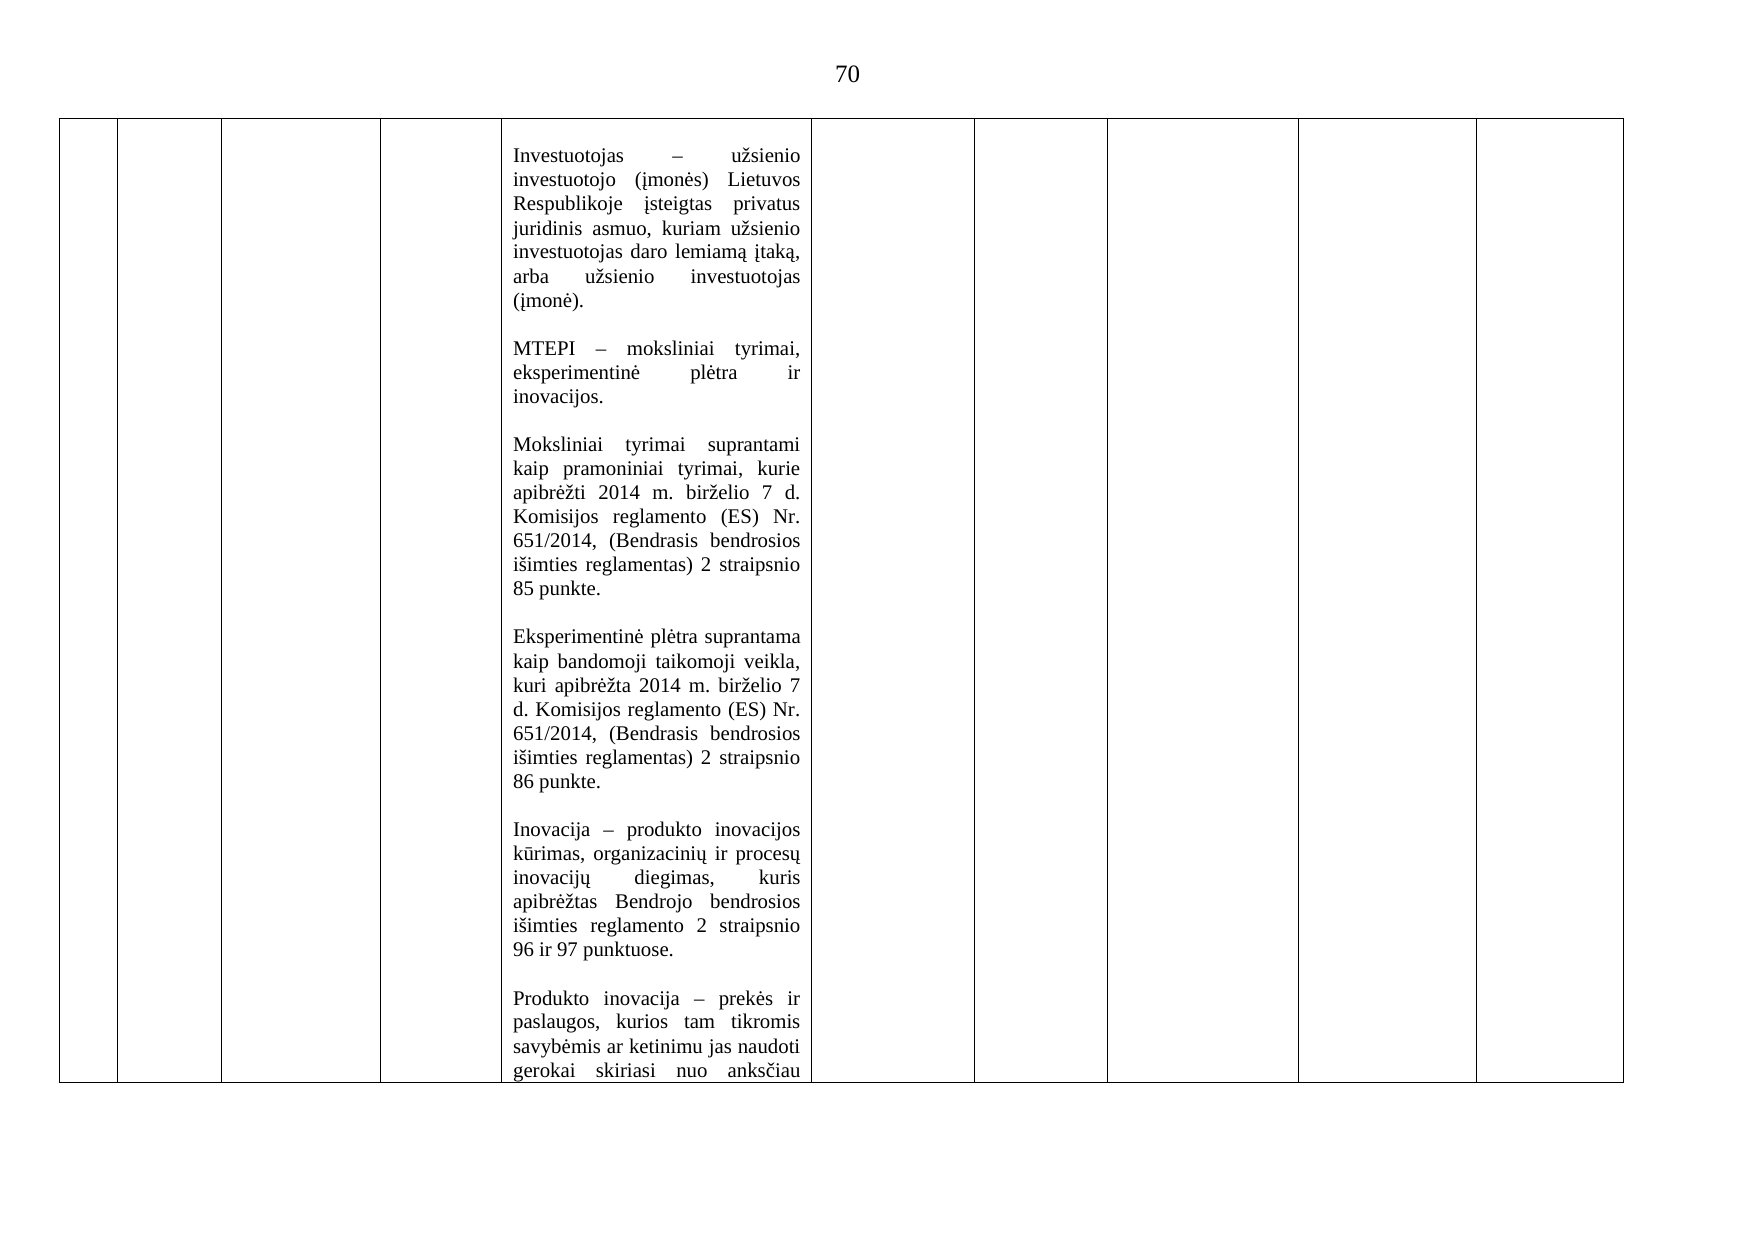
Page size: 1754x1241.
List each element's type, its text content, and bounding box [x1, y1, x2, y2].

table_cell [381, 119, 501, 1082]
table_cell [1477, 119, 1623, 1082]
table_cell [222, 119, 380, 1082]
table_cell [60, 119, 117, 1082]
table_cell [975, 119, 1107, 1082]
table_cell [1299, 119, 1476, 1082]
table_cell Investuotojas – užsienio investuotojo (įmonės) Lietuvos Respublikoje įsteigtas privatus juridinis asmuo, kuriam užsienio investuotojas daro lemiamą įtaką, arba užsienio investuotojas (įmonė). MTEPI – moksliniai tyrimai, eksperimentinė plėtra ir inovacijos. Moksliniai tyrimai suprantami kaip pramoniniai tyrimai, kurie apibrėžti 2014 m. birželio 7 d. Komisijos reglamento (ES) Nr. 651/2014, (Bendrasis bendrosios išimties reglamentas) 2 straipsnio 85 punkte. Eksperimentinė plėtra suprantama kaip bandomoji taikomoji veikla, kuri apibrėžta 2014 m. birželio 7 d. Komisijos reglamento (ES) Nr. 651/2014, (Bendrasis bendrosios išimties reglamentas) 2 straipsnio 86 punkte. Inovacija – produkto inovacijos kūrimas, organizacinių ir procesų inovacijų diegimas, kuris apibrėžtas Bendrojo bendrosios išimties reglamento 2 straipsnio 96 ir 97 punktuose. Produkto inovacija – prekės ir paslaugos, kurios tam tikromis savybėmis ar ketinimu jas naudoti gerokai skiriasi nuo anksčiau [502, 119, 811, 1082]
table_cell [118, 119, 221, 1082]
table_cell [1108, 119, 1298, 1082]
table_cell [812, 119, 974, 1082]
